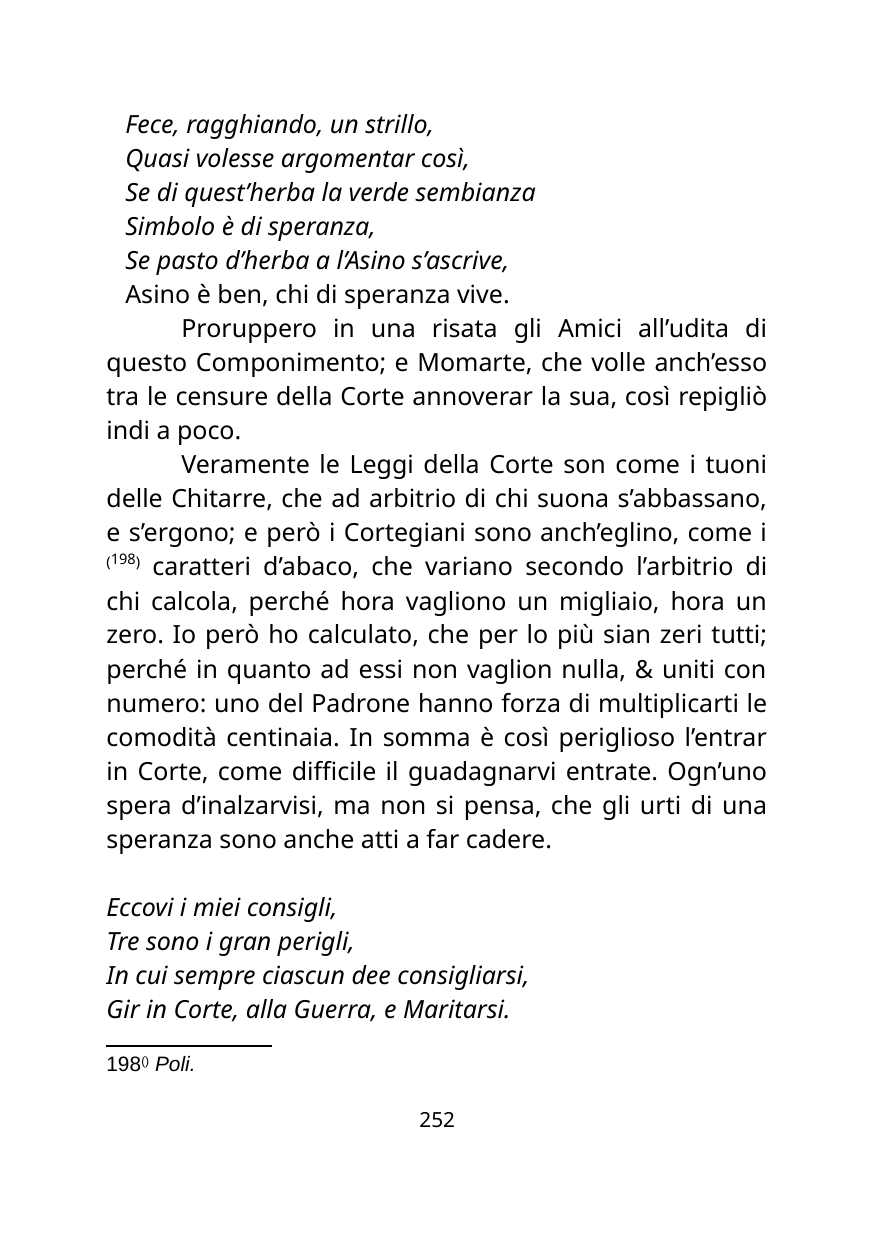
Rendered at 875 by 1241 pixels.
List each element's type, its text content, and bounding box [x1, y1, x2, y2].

text Tre sono i gran perigli, [106, 924, 768, 958]
text Se pasto d’herba a l’Asino s’ascrive, [125, 242, 768, 277]
text () Poli. [106, 1052, 768, 1076]
text Simbolo è di speranza, [125, 208, 768, 242]
text Quasi volesse argomentar così, [125, 140, 768, 174]
text Veramente le Leggi della Corte son come i tuoni delle Chitarre, che ad arbitrio di chi suona s’abbassano, e s’ergono; e però i Cortegiani sono anch’eglino, come i () caratteri d’abaco, che variano secondo l’arbitrio di chi calcola, perché hora vagliono un migliaio, hora un zero. Io però ho calculato, che per lo più sian zeri tutti; perché in quanto ad essi non vaglion nulla, & uniti con numero: uno del Padrone hanno forza di multiplicarti le comodità centinaia. In somma è così periglioso l’entrar in Corte, come difficile il guadagnarvi entrate. Ogn’uno spera d’inalzarvisi, ma non si pensa, che gli urti di una speranza sono anche atti a far cadere. [106, 447, 768, 856]
text Eccovi i miei consigli, [106, 890, 768, 924]
text Fece, ragghiando, un strillo, [125, 106, 768, 140]
text Se di quest’herba la verde sembianza [125, 174, 768, 208]
text Gir in Corte, alla Guerra, e Maritarsi. [106, 992, 768, 1026]
text Asino è ben, chi di speranza vive. [125, 277, 768, 311]
text In cui sempre ciascun dee consigliarsi, [106, 958, 768, 992]
text Proruppero in una risata gli Amici all’udita di questo Componimento; e Momarte, che volle anch’esso tra le censure della Corte annoverar la sua, così repigliò indi a poco. [106, 311, 768, 447]
